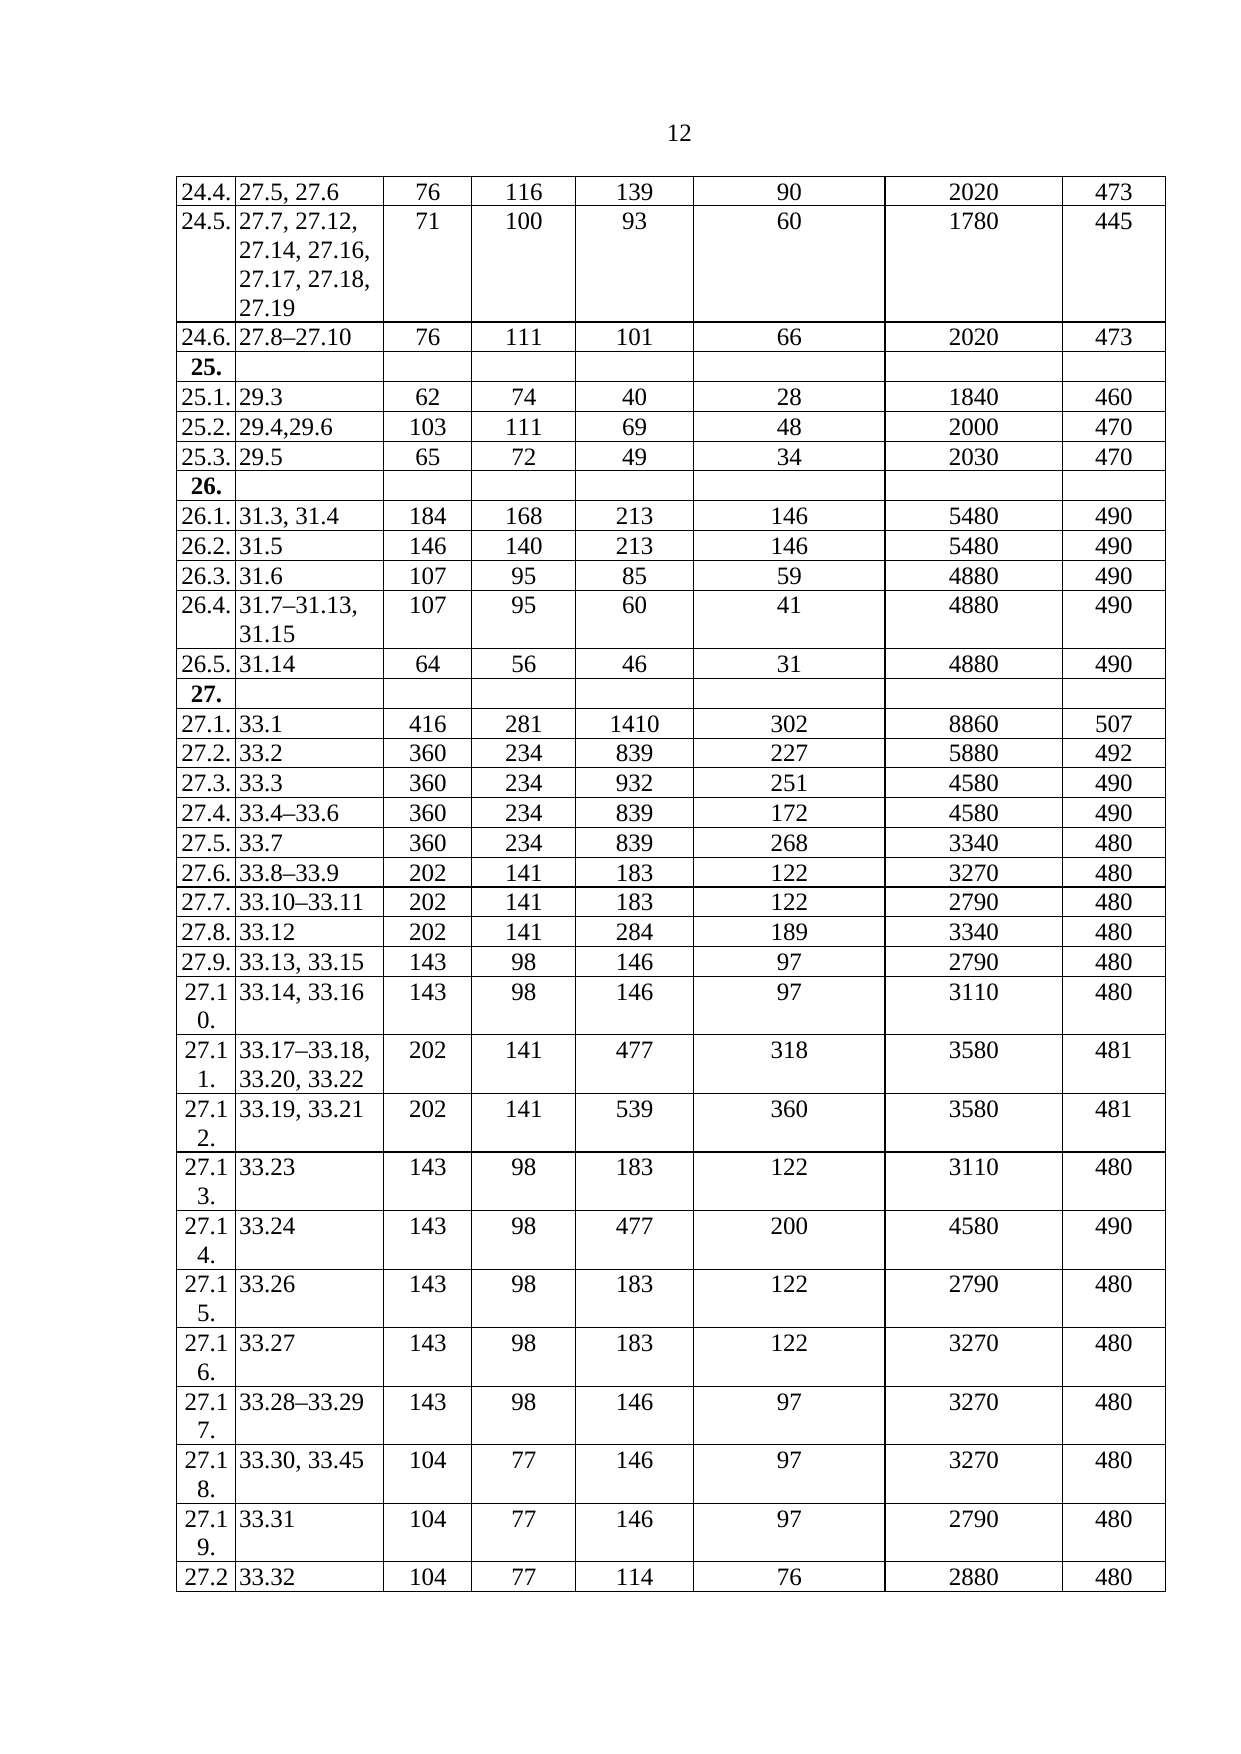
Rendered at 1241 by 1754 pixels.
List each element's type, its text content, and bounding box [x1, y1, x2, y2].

table_cell 25. [177, 352, 235, 381]
table_cell 24.5. [177, 206, 235, 321]
table_cell 2790 [886, 888, 1062, 916]
table_cell 97 [694, 947, 884, 976]
table_cell 234 [472, 798, 575, 827]
table_cell 26. [177, 471, 235, 500]
table_cell 473 [1063, 323, 1165, 351]
table_cell 27.15. [177, 1270, 235, 1327]
table_cell 284 [576, 917, 693, 946]
table_cell [694, 471, 884, 500]
table_cell 27.8. [177, 917, 235, 946]
table_cell [236, 679, 383, 708]
table_cell 202 [384, 1035, 471, 1093]
table_cell 33.13, 33.15 [236, 947, 383, 976]
table_cell 200 [694, 1211, 884, 1268]
table_cell 234 [472, 768, 575, 797]
table_cell 2020 [886, 323, 1062, 351]
table_cell 26.5. [177, 649, 235, 678]
table_cell 95 [472, 561, 575, 589]
table_cell 122 [694, 1153, 884, 1210]
table_cell 490 [1063, 561, 1165, 589]
table_cell 4580 [886, 798, 1062, 827]
table_cell 146 [576, 1445, 693, 1503]
table_cell 33.32 [236, 1562, 383, 1591]
table_cell 27.17. [177, 1387, 235, 1444]
table_cell 98 [472, 1211, 575, 1268]
table_cell [886, 471, 1062, 500]
table_cell [886, 679, 1062, 708]
table_cell 539 [576, 1094, 693, 1151]
table_cell 139 [576, 177, 693, 205]
table_cell 140 [472, 531, 575, 560]
table_cell 116 [472, 177, 575, 205]
table_cell 27.6. [177, 858, 235, 886]
table_cell 1780 [886, 206, 1062, 321]
table_cell 480 [1063, 1504, 1165, 1561]
table_cell 56 [472, 649, 575, 678]
table_cell 490 [1063, 1211, 1165, 1268]
table_cell 26.2. [177, 531, 235, 560]
table_cell 480 [1063, 1328, 1165, 1386]
table_cell 27.2 [177, 1562, 235, 1591]
table_cell 416 [384, 709, 471, 737]
table_cell 27.13. [177, 1153, 235, 1210]
table_cell 490 [1063, 649, 1165, 678]
table_cell 2000 [886, 412, 1062, 441]
table_cell 202 [384, 888, 471, 916]
table_cell 33.31 [236, 1504, 383, 1561]
table_cell 477 [576, 1035, 693, 1093]
table_cell 5480 [886, 531, 1062, 560]
table_cell 1840 [886, 382, 1062, 411]
table_cell [236, 352, 383, 381]
table_cell [886, 352, 1062, 381]
table_cell 490 [1063, 591, 1165, 648]
table_cell 97 [694, 1504, 884, 1561]
table_cell 77 [472, 1562, 575, 1591]
table_cell 27.12. [177, 1094, 235, 1151]
table_cell 470 [1063, 412, 1165, 441]
table_cell 98 [472, 1153, 575, 1210]
table_cell 72 [472, 442, 575, 470]
table_cell 64 [384, 649, 471, 678]
table_cell 122 [694, 888, 884, 916]
table_cell 3110 [886, 977, 1062, 1034]
table_cell 31.14 [236, 649, 383, 678]
table_cell 445 [1063, 206, 1165, 321]
table_cell 2030 [886, 442, 1062, 470]
table_cell 98 [472, 1328, 575, 1386]
table_cell 3580 [886, 1035, 1062, 1093]
table_cell 93 [576, 206, 693, 321]
table_cell 480 [1063, 947, 1165, 976]
table_cell 3270 [886, 1387, 1062, 1444]
table_cell [384, 679, 471, 708]
table_cell 318 [694, 1035, 884, 1093]
table_cell 27.14. [177, 1211, 235, 1268]
table_cell 302 [694, 709, 884, 737]
table_cell [576, 679, 693, 708]
table_cell 202 [384, 1094, 471, 1151]
table_cell 41 [694, 591, 884, 648]
table_cell 27.3. [177, 768, 235, 797]
table_cell 146 [576, 1387, 693, 1444]
table_cell 268 [694, 828, 884, 857]
table_cell 59 [694, 561, 884, 589]
table_cell 27.9. [177, 947, 235, 976]
table_cell 76 [384, 177, 471, 205]
table_cell 60 [694, 206, 884, 321]
table_cell 1410 [576, 709, 693, 737]
table_cell 27.4. [177, 798, 235, 827]
table_cell 251 [694, 768, 884, 797]
table_cell [472, 352, 575, 381]
table_cell 146 [576, 977, 693, 1034]
table_cell 31.6 [236, 561, 383, 589]
table_cell 98 [472, 977, 575, 1034]
table_cell 28 [694, 382, 884, 411]
table_cell 2020 [886, 177, 1062, 205]
table_cell 27.7. [177, 888, 235, 916]
table_cell 146 [694, 501, 884, 530]
table_cell 98 [472, 947, 575, 976]
table_cell 480 [1063, 1445, 1165, 1503]
table_cell 104 [384, 1504, 471, 1561]
table_cell 65 [384, 442, 471, 470]
table_cell 143 [384, 1153, 471, 1210]
table_cell 107 [384, 591, 471, 648]
table_cell 33.30, 33.45 [236, 1445, 383, 1503]
table_cell 85 [576, 561, 693, 589]
table_cell 143 [384, 977, 471, 1034]
table_cell 492 [1063, 739, 1165, 767]
table_cell 25.3. [177, 442, 235, 470]
table_cell 184 [384, 501, 471, 530]
table_cell 122 [694, 1328, 884, 1386]
table_cell [1063, 471, 1165, 500]
table_cell 77 [472, 1504, 575, 1561]
table_cell 480 [1063, 917, 1165, 946]
table_cell 360 [694, 1094, 884, 1151]
table_cell [472, 471, 575, 500]
table_cell 213 [576, 531, 693, 560]
table_cell [694, 352, 884, 381]
table_cell 146 [694, 531, 884, 560]
table_cell 27.10. [177, 977, 235, 1034]
table_cell 460 [1063, 382, 1165, 411]
table_cell 480 [1063, 888, 1165, 916]
table_cell 33.14, 33.16 [236, 977, 383, 1034]
table_cell 143 [384, 1387, 471, 1444]
table_cell 107 [384, 561, 471, 589]
table_cell 183 [576, 888, 693, 916]
table_cell 477 [576, 1211, 693, 1268]
table_cell 101 [576, 323, 693, 351]
table_cell 90 [694, 177, 884, 205]
table_cell 48 [694, 412, 884, 441]
table_cell 31.7–31.13, 31.15 [236, 591, 383, 648]
table_cell [384, 352, 471, 381]
table_cell 480 [1063, 1153, 1165, 1210]
table_cell 31.3, 31.4 [236, 501, 383, 530]
table_cell 202 [384, 858, 471, 886]
table_cell 27. [177, 679, 235, 708]
table_cell 76 [694, 1562, 884, 1591]
table_cell 4880 [886, 561, 1062, 589]
table_cell 3270 [886, 1328, 1062, 1386]
table_cell 34 [694, 442, 884, 470]
table_cell [384, 471, 471, 500]
table_cell 213 [576, 501, 693, 530]
table_cell 24.4. [177, 177, 235, 205]
table_cell 27.5. [177, 828, 235, 857]
table_cell 33.7 [236, 828, 383, 857]
table_cell 33.23 [236, 1153, 383, 1210]
table_cell 141 [472, 1035, 575, 1093]
table_cell 27.19. [177, 1504, 235, 1561]
table_cell 5880 [886, 739, 1062, 767]
table_cell [576, 352, 693, 381]
table_cell 480 [1063, 977, 1165, 1034]
table_cell 27.11. [177, 1035, 235, 1093]
table_cell 4880 [886, 649, 1062, 678]
table_cell 46 [576, 649, 693, 678]
table_cell 3340 [886, 917, 1062, 946]
table_cell 360 [384, 739, 471, 767]
table_cell 932 [576, 768, 693, 797]
table_cell 143 [384, 1211, 471, 1268]
table_cell 100 [472, 206, 575, 321]
table_cell 33.24 [236, 1211, 383, 1268]
table_cell 8860 [886, 709, 1062, 737]
table_cell 183 [576, 1153, 693, 1210]
table_cell 31 [694, 649, 884, 678]
table_cell 31.5 [236, 531, 383, 560]
table_cell 202 [384, 917, 471, 946]
table_cell 146 [384, 531, 471, 560]
table_cell 183 [576, 1328, 693, 1386]
table_cell 3110 [886, 1153, 1062, 1210]
table_cell 66 [694, 323, 884, 351]
table_cell 33.27 [236, 1328, 383, 1386]
table_cell 27.5, 27.6 [236, 177, 383, 205]
table_cell [576, 471, 693, 500]
table_cell 480 [1063, 1270, 1165, 1327]
table_cell 143 [384, 1270, 471, 1327]
table_cell 490 [1063, 798, 1165, 827]
table_cell 27.18. [177, 1445, 235, 1503]
table_cell 2790 [886, 1504, 1062, 1561]
table_cell 473 [1063, 177, 1165, 205]
table_cell 507 [1063, 709, 1165, 737]
table_cell 281 [472, 709, 575, 737]
table_cell 234 [472, 739, 575, 767]
table_cell 183 [576, 1270, 693, 1327]
table_cell 97 [694, 1445, 884, 1503]
table_cell 103 [384, 412, 471, 441]
table_cell 839 [576, 739, 693, 767]
table_cell 490 [1063, 768, 1165, 797]
table_cell 4580 [886, 768, 1062, 797]
table_cell [472, 679, 575, 708]
table_cell 114 [576, 1562, 693, 1591]
table_cell 104 [384, 1445, 471, 1503]
table_cell 97 [694, 1387, 884, 1444]
table_cell 62 [384, 382, 471, 411]
table_cell 360 [384, 828, 471, 857]
table_cell 360 [384, 768, 471, 797]
table_cell 480 [1063, 858, 1165, 886]
table_cell 25.1. [177, 382, 235, 411]
table_cell 4580 [886, 1211, 1062, 1268]
table_cell 4880 [886, 591, 1062, 648]
table_cell 25.2. [177, 412, 235, 441]
table_cell 234 [472, 828, 575, 857]
table_cell 33.8–33.9 [236, 858, 383, 886]
table_cell 2790 [886, 947, 1062, 976]
table_cell 27.7, 27.12, 27.14, 27.16, 27.17, 27.18, 27.19 [236, 206, 383, 321]
table_cell 480 [1063, 1562, 1165, 1591]
table_cell 839 [576, 828, 693, 857]
table_cell 189 [694, 917, 884, 946]
table_cell 27.2. [177, 739, 235, 767]
table_cell 141 [472, 917, 575, 946]
table_cell 95 [472, 591, 575, 648]
table_cell 141 [472, 888, 575, 916]
table_cell 33.2 [236, 739, 383, 767]
table_cell 3340 [886, 828, 1062, 857]
table_cell 33.10–33.11 [236, 888, 383, 916]
table_cell [1063, 352, 1165, 381]
table_cell 29.4,29.6 [236, 412, 383, 441]
table_cell 481 [1063, 1094, 1165, 1151]
table_cell 3580 [886, 1094, 1062, 1151]
table_cell 33.26 [236, 1270, 383, 1327]
table_cell 33.12 [236, 917, 383, 946]
table_cell 26.3. [177, 561, 235, 589]
table_cell 33.3 [236, 768, 383, 797]
table_cell 360 [384, 798, 471, 827]
table_cell 98 [472, 1387, 575, 1444]
table_cell 839 [576, 798, 693, 827]
table_cell 26.4. [177, 591, 235, 648]
table_cell 227 [694, 739, 884, 767]
table_cell 97 [694, 977, 884, 1034]
table_cell 27.16. [177, 1328, 235, 1386]
table_cell 146 [576, 947, 693, 976]
table_cell 33.19, 33.21 [236, 1094, 383, 1151]
table_cell 141 [472, 1094, 575, 1151]
table_cell [236, 471, 383, 500]
table_cell 183 [576, 858, 693, 886]
table_cell 2880 [886, 1562, 1062, 1591]
table_cell 143 [384, 1328, 471, 1386]
table_cell 143 [384, 947, 471, 976]
table_cell 122 [694, 1270, 884, 1327]
table_cell 2790 [886, 1270, 1062, 1327]
table_cell 490 [1063, 501, 1165, 530]
table_cell [694, 679, 884, 708]
table_cell 33.17–33.18, 33.20, 33.22 [236, 1035, 383, 1093]
table_cell 40 [576, 382, 693, 411]
table_cell 33.28–33.29 [236, 1387, 383, 1444]
table_cell 77 [472, 1445, 575, 1503]
table_cell 490 [1063, 531, 1165, 560]
table_cell 141 [472, 858, 575, 886]
table_cell 146 [576, 1504, 693, 1561]
table_cell 98 [472, 1270, 575, 1327]
table_cell 26.1. [177, 501, 235, 530]
table_cell 69 [576, 412, 693, 441]
table_cell 480 [1063, 828, 1165, 857]
table_cell 71 [384, 206, 471, 321]
table_cell 29.5 [236, 442, 383, 470]
table_cell 29.3 [236, 382, 383, 411]
table_cell 111 [472, 412, 575, 441]
table_cell 111 [472, 323, 575, 351]
table_cell 76 [384, 323, 471, 351]
table_cell 5480 [886, 501, 1062, 530]
table_cell 104 [384, 1562, 471, 1591]
table_cell 60 [576, 591, 693, 648]
table_cell 49 [576, 442, 693, 470]
table_cell 481 [1063, 1035, 1165, 1093]
table_cell 168 [472, 501, 575, 530]
table_cell 480 [1063, 1387, 1165, 1444]
table_cell 470 [1063, 442, 1165, 470]
table_cell [1063, 679, 1165, 708]
table_cell 27.8–27.10 [236, 323, 383, 351]
table_cell 3270 [886, 1445, 1062, 1503]
table_cell 27.1. [177, 709, 235, 737]
table_cell 74 [472, 382, 575, 411]
table_cell 33.4–33.6 [236, 798, 383, 827]
table_cell 33.1 [236, 709, 383, 737]
table_cell 3270 [886, 858, 1062, 886]
table_cell 172 [694, 798, 884, 827]
table_cell 24.6. [177, 323, 235, 351]
table_cell 122 [694, 858, 884, 886]
